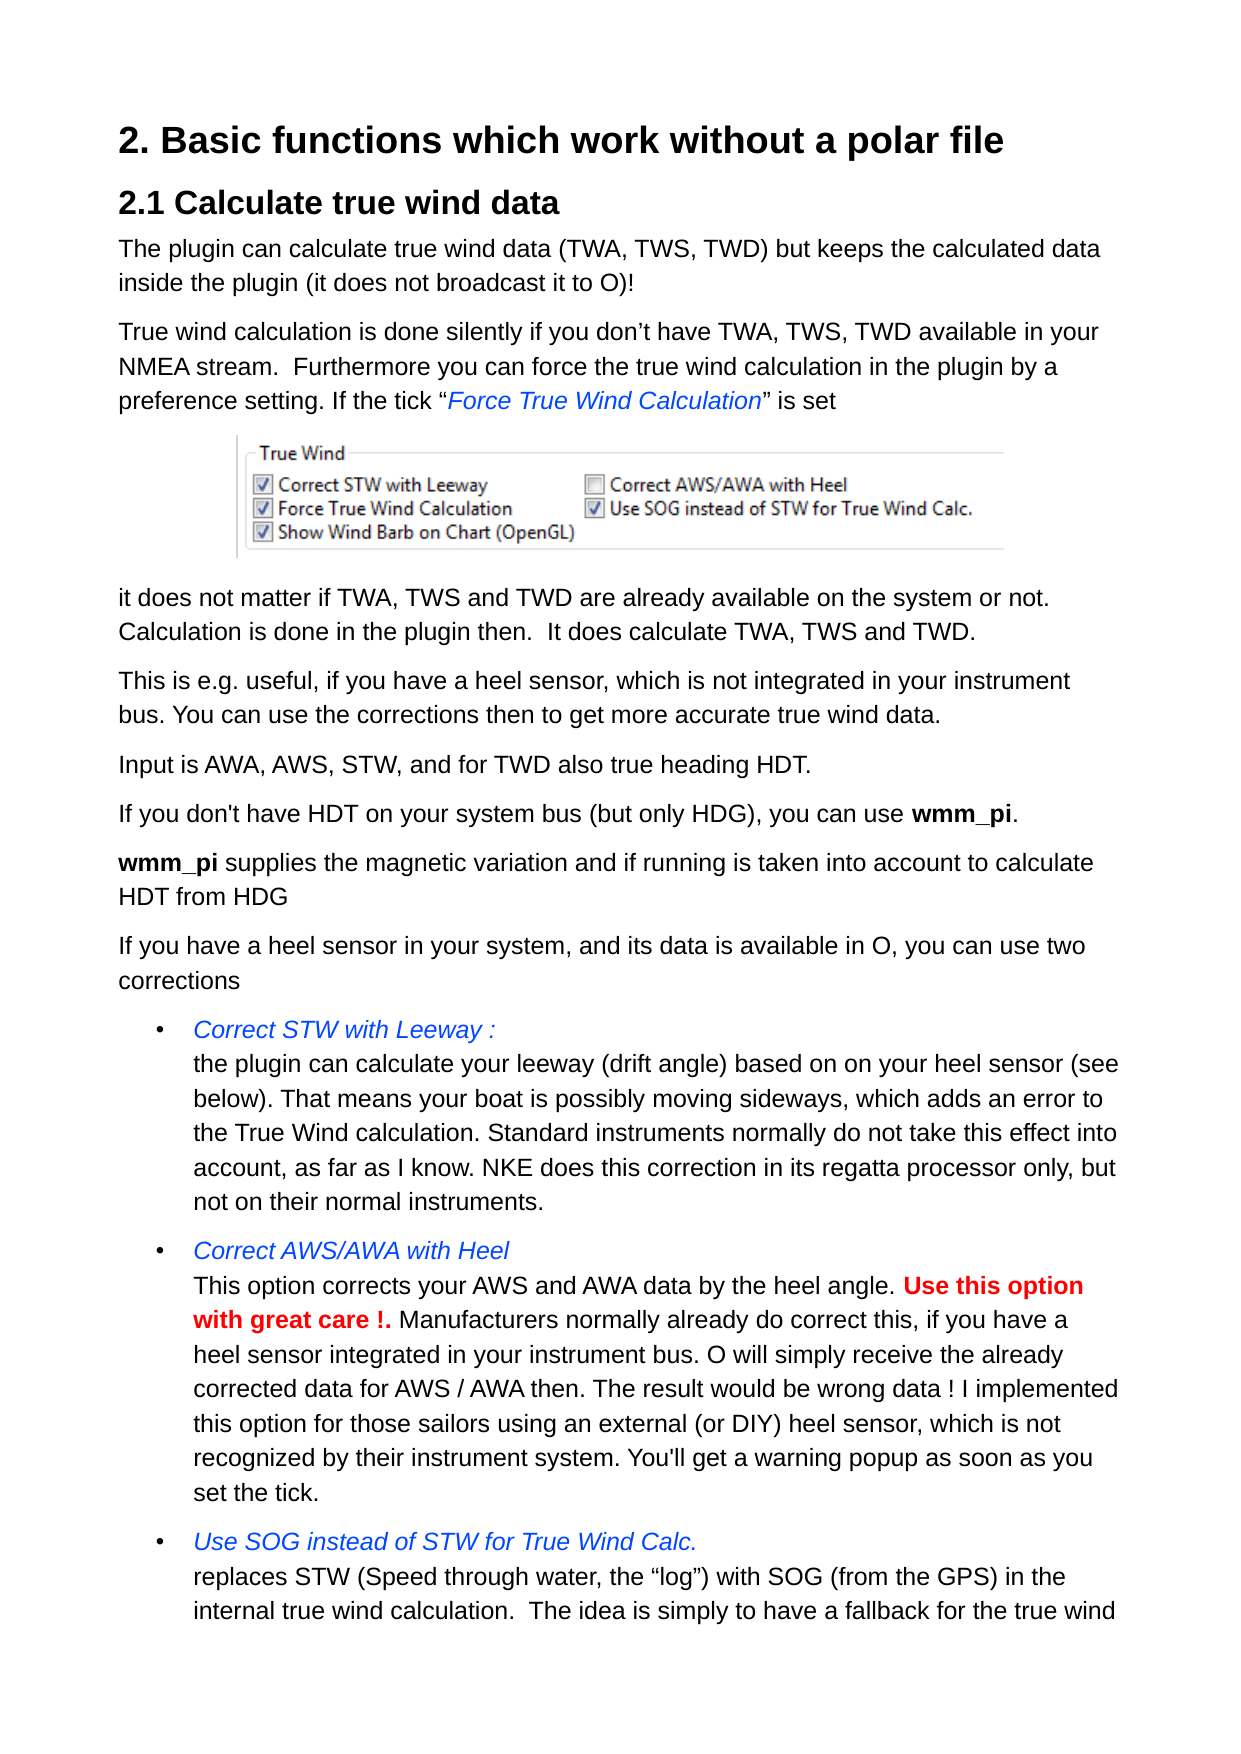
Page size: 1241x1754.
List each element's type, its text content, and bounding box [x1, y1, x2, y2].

text True wind calculation is done silently if you don’t have TWA, TWS, TWD available in your NMEA stream. Furthermore you can force the true wind calculation in the plugin by a preference setting. If the tick “Force True Wind Calculation” is set [118, 317, 1122, 415]
text The plugin can calculate true wind data (TWA, TWS, TWD) but keeps the calculated data inside the plugin (it does not broadcast it to O)! [118, 234, 1122, 297]
text If you don't have HDT on your system bus (but only HDG), you can use wmm_pi. [118, 799, 1122, 827]
text wmm_pi supplies the magnetic variation and if running is taken into account to calculate HDT from HDG [118, 848, 1122, 911]
text This is e.g. useful, if you have a heel sensor, which is not integrated in your instrument bus. You can use the corrections then to get more accurate true wind data. [118, 666, 1122, 729]
list Correct STW with Leeway : the plugin can calculate your leeway (drift angle) based on on your heel sensor (see below). That means your boat is possibly moving sideways, which adds an error to the True Wind calculation. Standard instruments normally do not take this effect into account, as far as I know. NKE does this correction in its regatta processor only, but not on their normal instruments. [156, 1015, 1122, 1216]
subtitle 2.1 Calculate true wind data [118, 183, 1122, 221]
subtitle 2. Basic functions which work without a polar file [118, 118, 1122, 162]
text Input is AWA, AWS, STW, and for TWD also true heading HDT. [118, 749, 1122, 778]
text If you have a heel sensor in your system, and its data is available in O, you can use two corrections [118, 931, 1122, 994]
list Use SOG instead of STW for True Wind Calc. replaces STW (Speed through water, the “log”) with SOG (from the GPS) in the internal true wind calculation. The idea is simply to have a fallback for the true wind [156, 1527, 1122, 1625]
picture [236, 435, 1004, 558]
list Correct AWS/AWA with Heel This option corrects your AWS and AWA data by the heel angle. Use this option with great care !. Manufacturers normally already do correct this, if you have a heel sensor integrated in your instrument bus. O will simply receive the already corrected data for AWS / AWA then. The result would be wrong data ! I implemented this option for those sailors using an external (or DIY) heel sensor, which is not recognized by their instrument system. You'll get a warning popup as soon as you set the tick. [156, 1236, 1122, 1507]
text it does not matter if TWA, TWS and TWD are already available on the system or not. Calculation is done in the plugin then. It does calculate TWA, TWS and TWD. [118, 582, 1122, 646]
